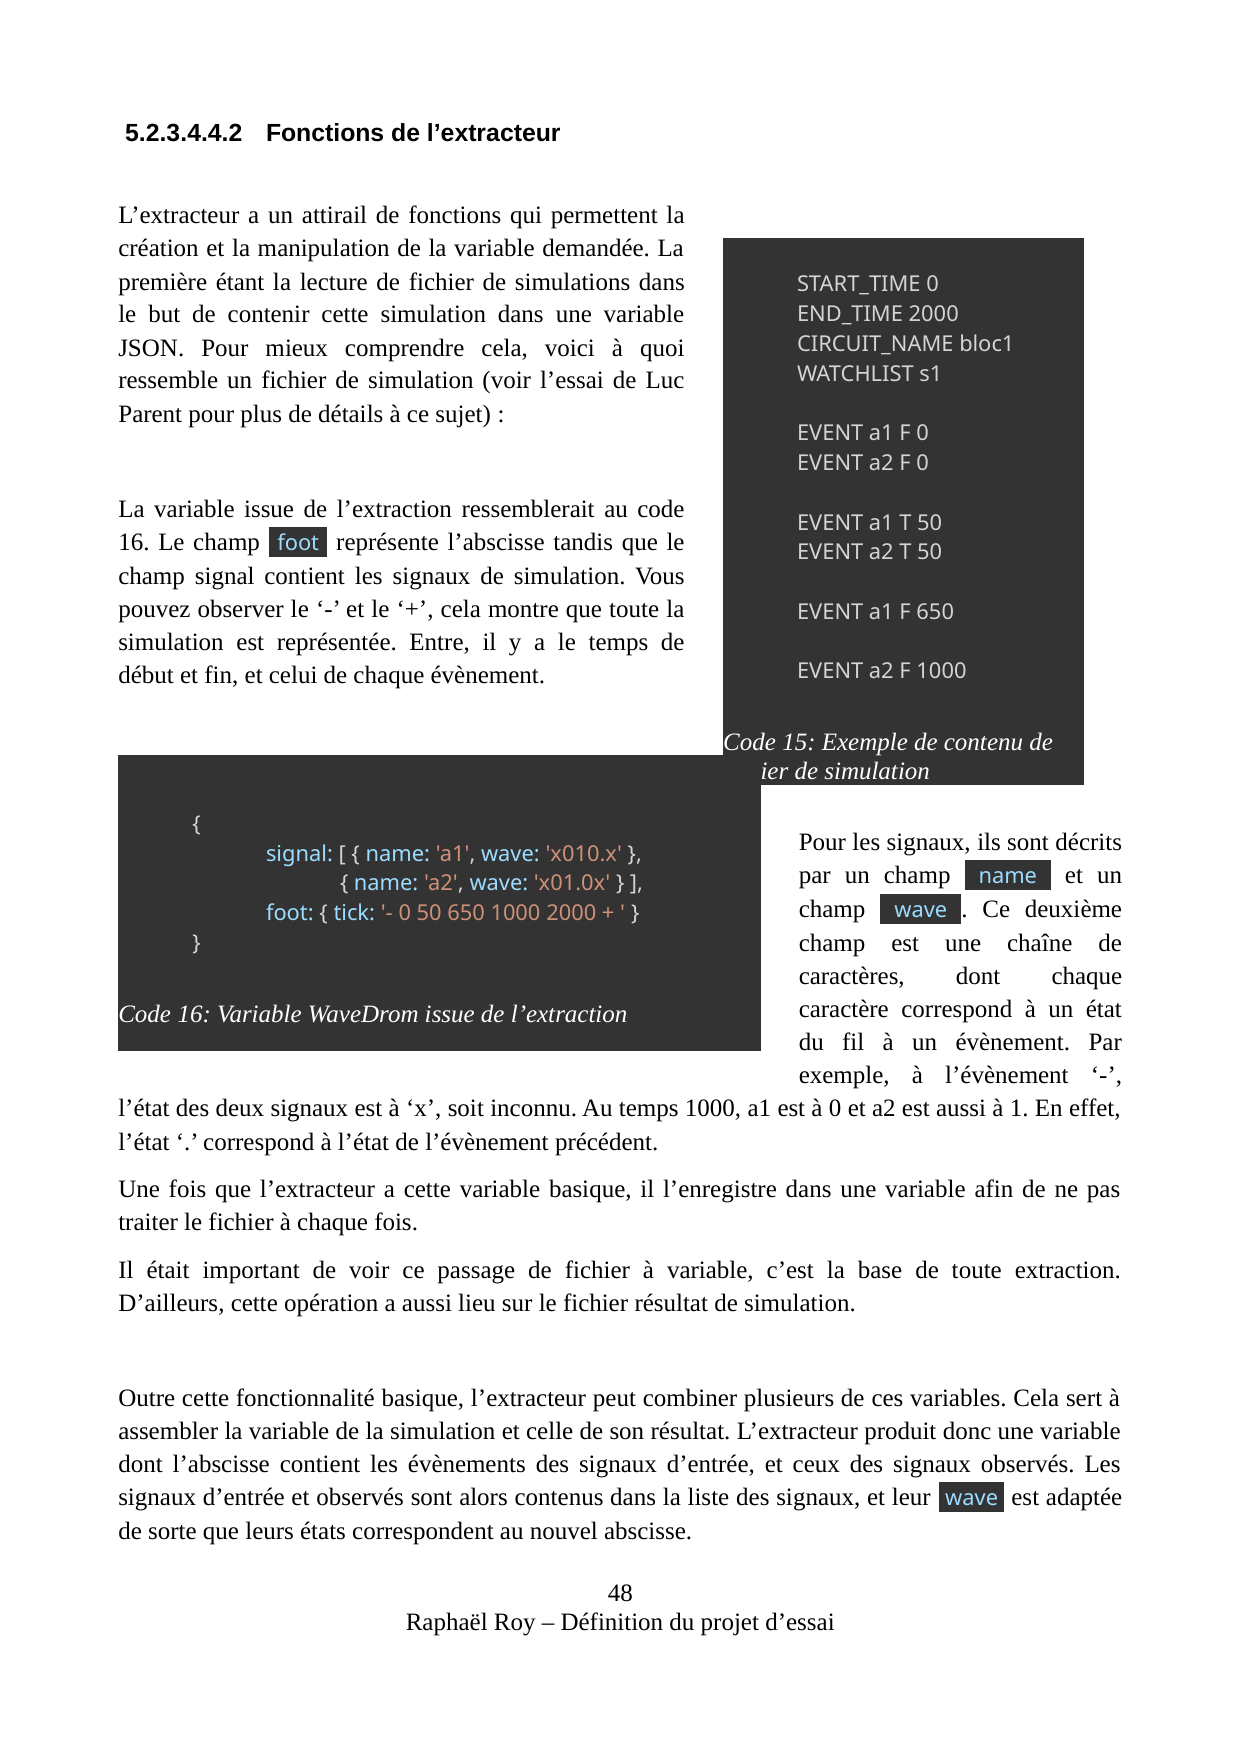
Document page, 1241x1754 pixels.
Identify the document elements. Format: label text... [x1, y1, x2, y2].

text Il était important de voir ce passage de fichier à variable, c’est la base de toute extraction. D’ailleurs, cette opération a aussi lieu sur le fichier résultat de simulation. [118, 1255, 1122, 1317]
text Outre cette fonctionnalité basique, l’extracteur peut combiner plusieurs de ces variables. Cela sert à assembler la variable de la simulation et celle de son résultat. L’extracteur produit donc une variable dont l’abscisse contient les évènements des signaux d’entrée, et ceux des signaux observés. Les signaux d’entrée et observés sont alors contenus dans la liste des signaux, et leur wave est adaptée de sorte que leurs états correspondent au nouvel abscisse. [118, 1383, 1122, 1545]
text Code 16: Variable WaveDrom issue de l’extraction [118, 999, 761, 1028]
text START_TIME 0 [723, 268, 1084, 298]
text Code 15: Exemple de contenu de fichier de simulation [723, 727, 1084, 785]
subtitle Fonctions de l’extracteur [118, 118, 1122, 147]
text EVENT a2 F 0 [723, 447, 1084, 477]
text { name: 'a2', wave: 'x01.0x' } ], [118, 867, 761, 897]
text { [118, 808, 761, 837]
text La variable issue de l’extraction ressemblerait au code 16. Le champ foot représente l’abscisse tandis que le champ signal contient les signaux de simulation. Vous pouvez observer le ‘-’ et le ‘+’, cela montre que toute la simulation est représentée. Entre, il y a le temps de début et fin, et celui de chaque évènement. [118, 494, 723, 689]
text EVENT a1 F 0 [723, 417, 1084, 447]
text END_TIME 2000 [723, 298, 1084, 328]
text foot: { tick: '- 0 50 650 1000 2000 + ' } [118, 897, 761, 927]
text L’extracteur a un attirail de fonctions qui permettent la création et la manipulation de la variable demandée. La première étant la lecture de fichier de simulations dans le but de contenir cette simulation dans une variable JSON. Pour mieux comprendre cela, voici à quoi ressemble un fichier de simulation (voir l’essai de Luc Parent pour plus de détails à ce sujet) : [118, 201, 1122, 427]
text EVENT a2 T 50 [723, 536, 1084, 566]
text signal: [ { name: 'a1', wave: 'x010.x' }, [118, 837, 761, 867]
text EVENT a2 F 1000 [723, 655, 1084, 685]
text [1084, 494, 1122, 689]
text WATCHLIST s1 [723, 357, 1084, 387]
text EVENT a1 F 650 [723, 596, 1084, 626]
text CIRCUIT_NAME bloc1 [723, 328, 1084, 357]
text Pour les signaux, ils sont décrits par un champ name et un champ wave . Ce deuxième champ est une chaîne de caractères, dont chaque caractère correspond à un état du fil à un évènement. Par exemple, à l’évènement ‘-’, l’état des deux signaux est à ‘x’, soit inconnu. Au temps 1000, a1 est à 0 et a2 est aussi à 1. En effet, l’état ‘.’ correspond à l’état de l’évènement précédent. [118, 708, 1122, 1155]
text EVENT a1 T 50 [723, 506, 1084, 536]
text } [118, 927, 761, 957]
text Une fois que l’extracteur a cette variable basique, il l’enregistre dans une variable afin de ne pas traiter le fichier à chaque fois. [118, 1174, 1122, 1236]
